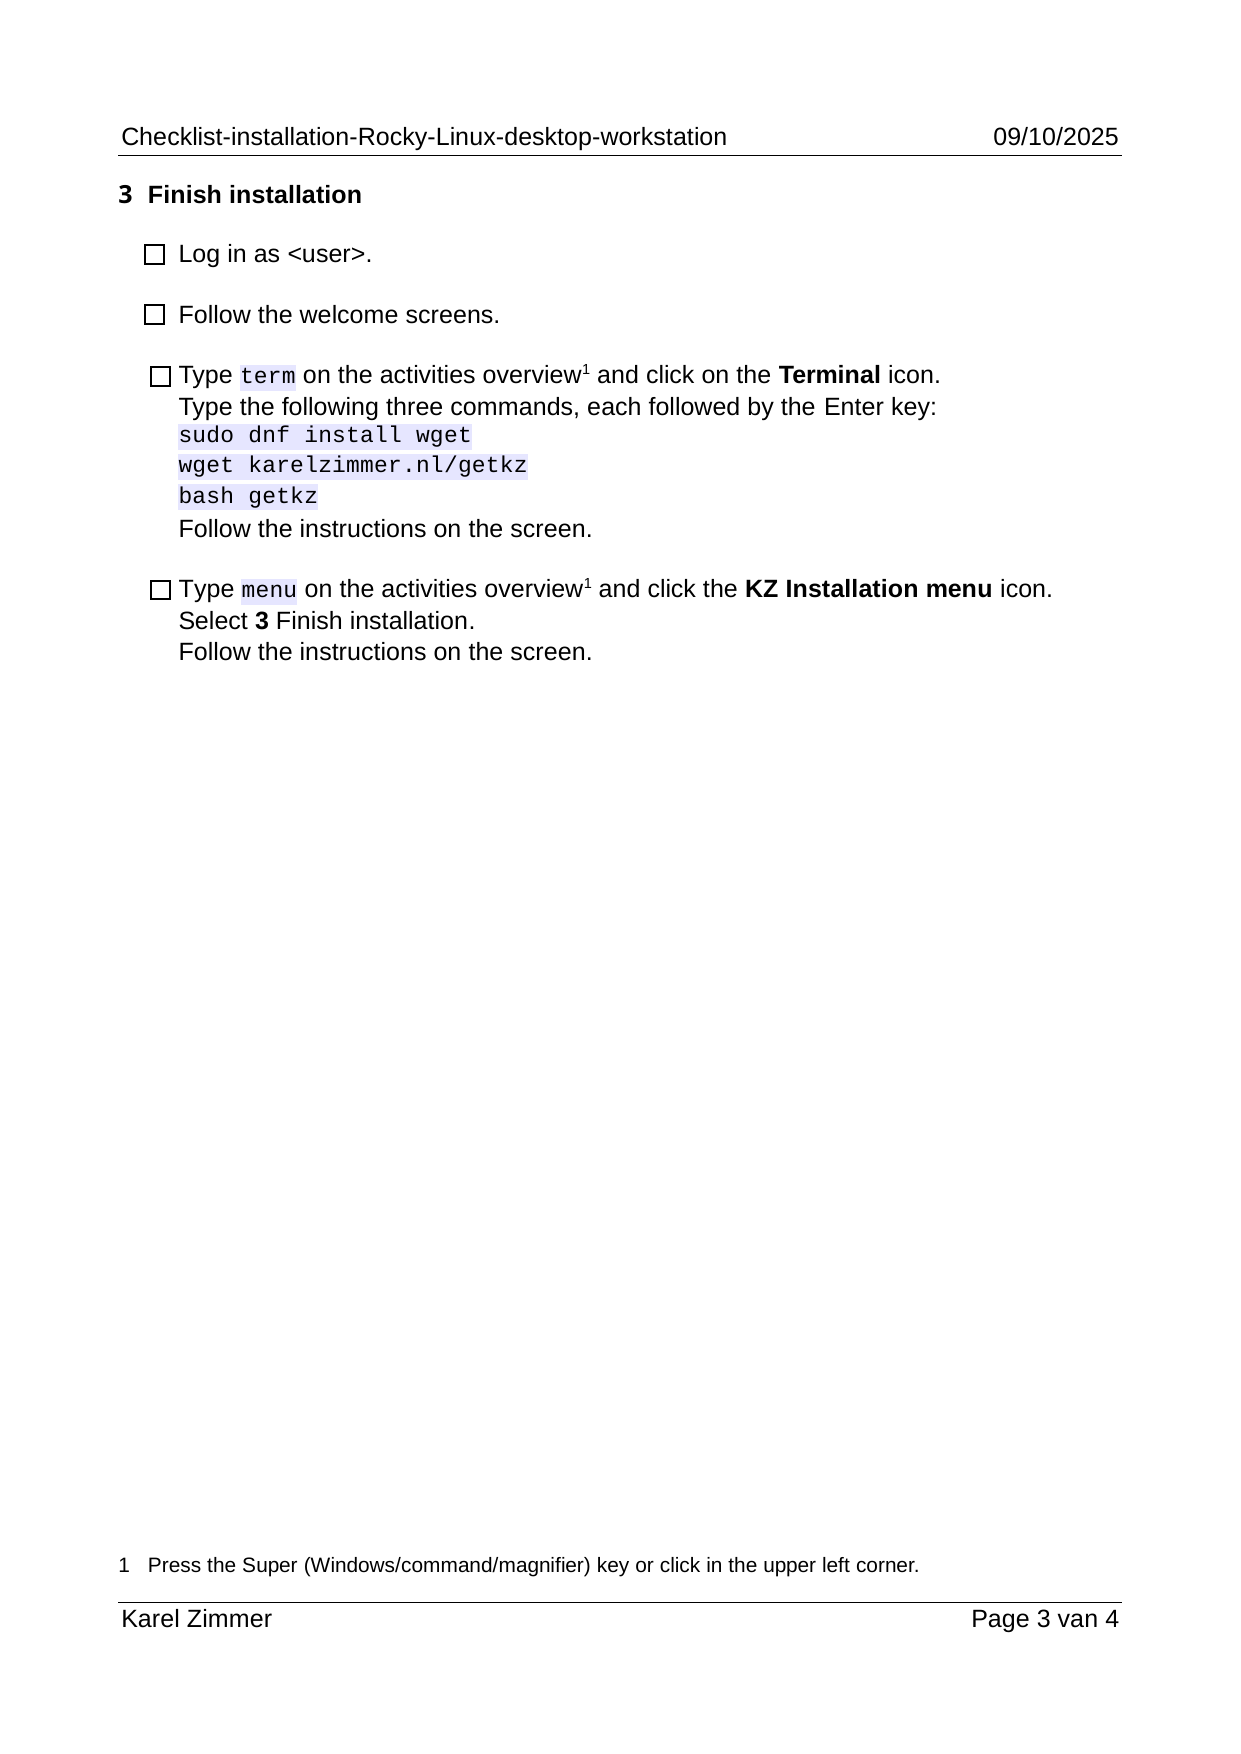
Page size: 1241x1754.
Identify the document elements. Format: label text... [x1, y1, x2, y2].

table_cell sudo dnf install wget [177, 423, 1122, 453]
table_header [118, 239, 142, 269]
table_cell bash getkz [177, 483, 1122, 513]
table_header Log in as <user>. [177, 239, 1122, 269]
table_cell [142, 300, 177, 330]
table_cell Type menu on the activities overview1 and click the KZ Installation menu icon. [177, 574, 1122, 606]
table_cell Follow the instructions on the screen. [177, 636, 1122, 667]
table_cell Type term on the activities overview and click on the Terminal icon. [177, 360, 1122, 392]
table_cell Follow the instructions on the screen. [177, 514, 1122, 544]
table_cell [142, 544, 177, 574]
table_cell [118, 606, 142, 636]
table_cell [118, 423, 142, 453]
table_cell [118, 514, 142, 544]
table_cell [118, 300, 142, 330]
table_cell [177, 269, 1122, 300]
table_cell Follow the welcome screens. [177, 300, 1122, 330]
table_cell [118, 392, 142, 422]
table_cell [118, 453, 142, 483]
table_cell [118, 636, 142, 667]
table_header [142, 239, 177, 269]
table_cell [118, 483, 142, 513]
table_cell [118, 330, 142, 360]
table_cell [142, 360, 177, 392]
table_cell wget karelzimmer.nl/getkz [177, 453, 1122, 483]
table_cell [118, 360, 142, 392]
table_cell [142, 483, 177, 513]
table_cell [177, 544, 1122, 574]
table_cell [177, 330, 1122, 360]
table_cell [142, 514, 177, 544]
table_cell [142, 453, 177, 483]
table_cell [142, 606, 177, 636]
table_cell [142, 392, 177, 422]
table_cell Select 3 Finish installation. [177, 606, 1122, 636]
table_cell [142, 269, 177, 300]
table_cell [142, 330, 177, 360]
table_cell [142, 574, 177, 606]
table_cell [118, 574, 142, 606]
table_cell [118, 544, 142, 574]
table_cell [142, 636, 177, 667]
table_cell [142, 423, 177, 453]
table_cell [118, 269, 142, 300]
list Finish installation [118, 177, 1122, 211]
table_cell Type the following three commands, each followed by the Enter key: [177, 392, 1122, 422]
